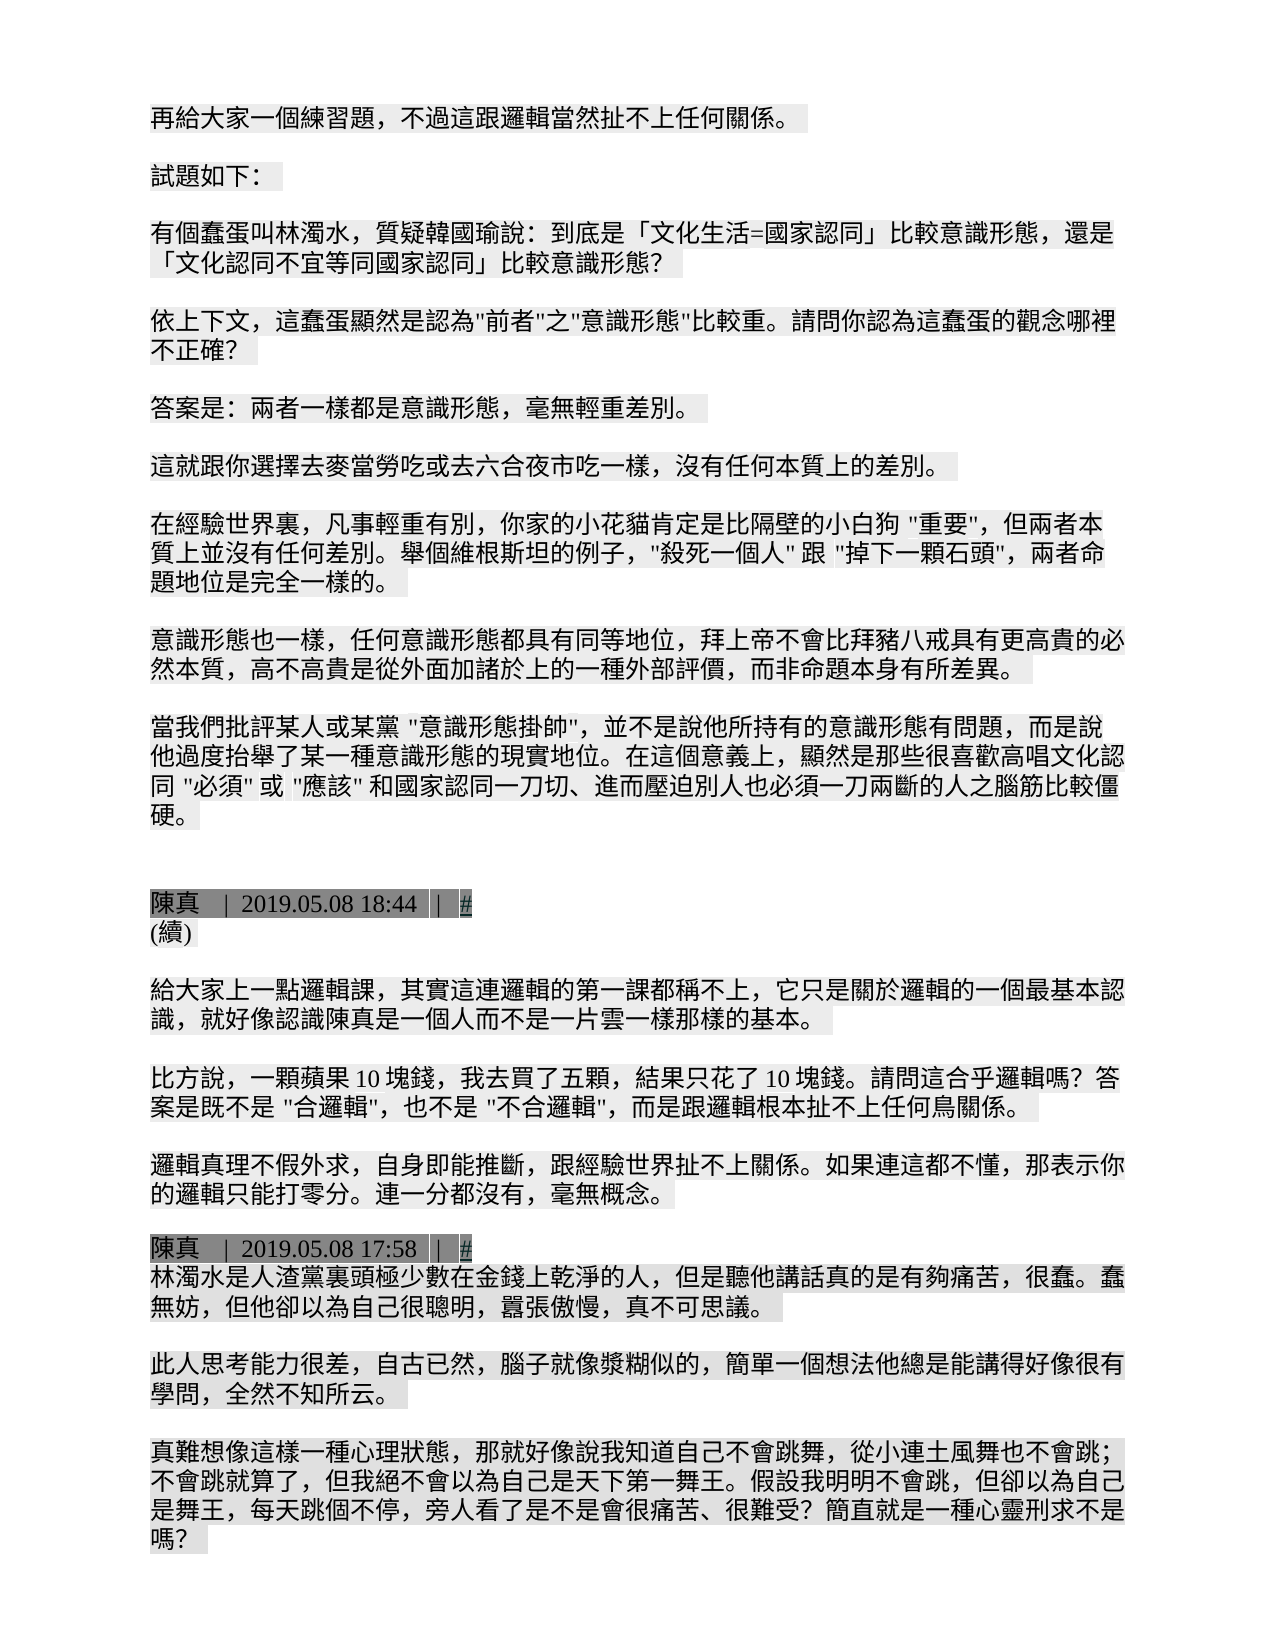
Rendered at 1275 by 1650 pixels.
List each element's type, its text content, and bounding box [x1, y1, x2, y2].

text 再給大家一個練習題，不過這跟邏輯當然扯不上任何關係。 試題如下： 有個蠢蛋叫林濁水，質疑韓國瑜說：到底是「文化生活=國家認同」比較意識形態，還是「文化認同不宜等同國家認同」比較意識形態？ 依上下文，這蠢蛋顯然是認為"前者"之"意識形態"比較重。請問你認為這蠢蛋的觀念哪裡不正確？ 答案是：兩者一樣都是意識形態，毫無輕重差別。 這就跟你選擇去麥當勞吃或去六合夜市吃一樣，沒有任何本質上的差別。 在經驗世界裏，凡事輕重有別，你家的小花貓肯定是比隔壁的小白狗 "重要"，但兩者本質上並沒有任何差別。舉個維根斯坦的例子，"殺死一個人" 跟 "掉下一顆石頭"，兩者命題地位是完全一樣的。 意識形態也一樣，任何意識形態都具有同等地位，拜上帝不會比拜豬八戒具有更高貴的必然本質，高不高貴是從外面加諸於上的一種外部評價，而非命題本身有所差異。 當我們批評某人或某黨 "意識形態掛帥"，並不是說他所持有的意識形態有問題，而是說他過度抬舉了某一種意識形態的現實地位。在這個意義上，顯然是那些很喜歡高唱文化認同 "必須" 或 "應該" 和國家認同一刀切、進而壓迫別人也必須一刀兩斷的人之腦筋比較僵硬。 [150, 75, 1125, 830]
text (續) 給大家上一點邏輯課，其實這連邏輯的第一課都稱不上，它只是關於邏輯的一個最基本認識，就好像認識陳真是一個人而不是一片雲一樣那樣的基本。 比方說，一顆蘋果10塊錢，我去買了五顆，結果只花了10塊錢。請問這合乎邏輯嗎？答案是既不是 "合邏輯"，也不是 "不合邏輯"，而是跟邏輯根本扯不上任何鳥關係。 邏輯真理不假外求，自身即能推斷，跟經驗世界扯不上關係。如果連這都不懂，那表示你的邏輯只能打零分。連一分都沒有，毫無概念。 [150, 918, 1125, 1209]
text 林濁水是人渣黨裏頭極少數在金錢上乾淨的人，但是聽他講話真的是有夠痛苦，很蠢。蠢無妨，但他卻以為自己很聰明，囂張傲慢，真不可思議。 此人思考能力很差，自古已然，腦子就像漿糊似的，簡單一個想法他總是能講得好像很有學問，全然不知所云。 真難想像這樣一種心理狀態，那就好像說我知道自己不會跳舞，從小連土風舞也不會跳；不會跳就算了，但我絕不會以為自己是天下第一舞王。假設我明明不會跳，但卻以為自己是舞王，每天跳個不停，旁人看了是不是會很痛苦、很難受？簡直就是一種心靈刑求不是嗎？ [150, 1263, 1125, 1554]
text 陳真 | 2019.05.08 17:58 | # [150, 1234, 1125, 1263]
text 陳真 | 2019.05.08 18:44 | # [150, 889, 1125, 918]
